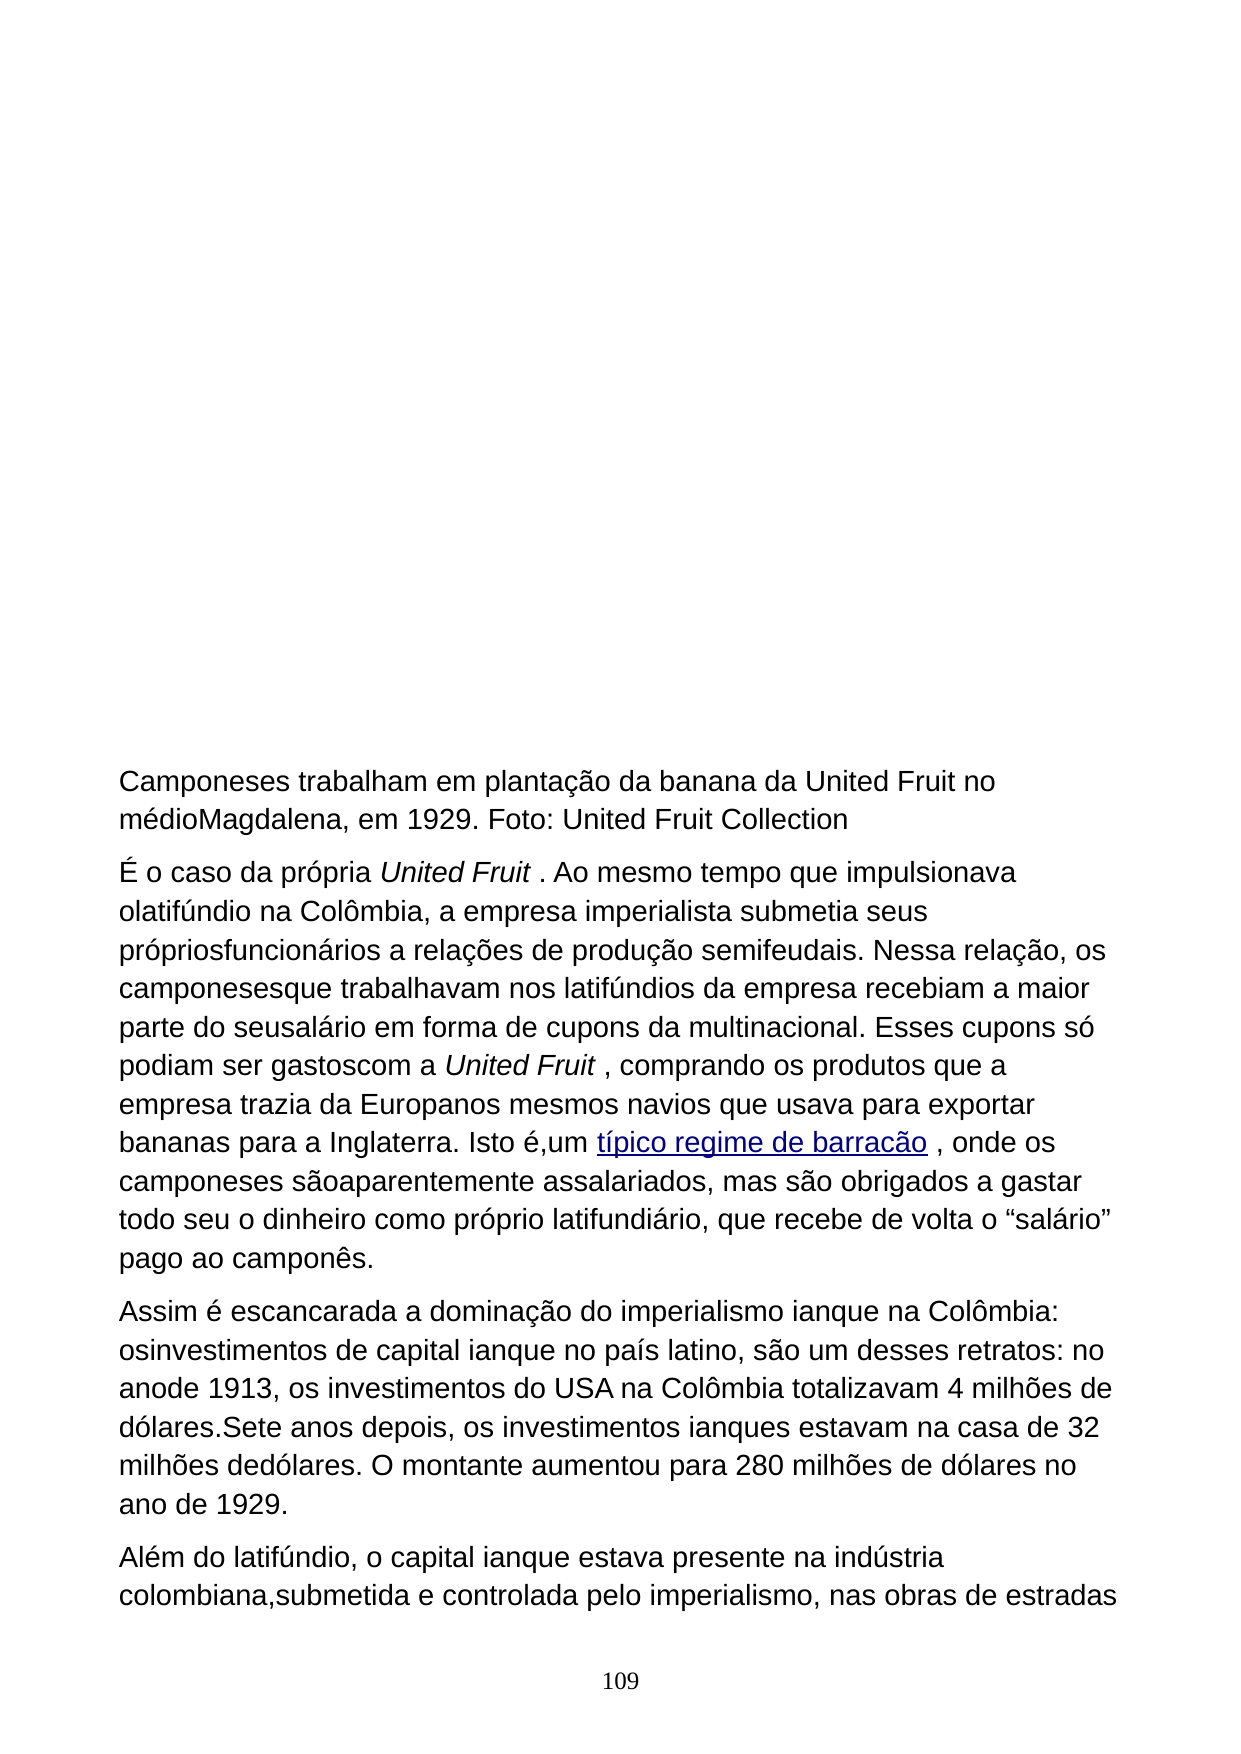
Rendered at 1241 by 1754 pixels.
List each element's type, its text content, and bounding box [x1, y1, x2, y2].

text É o caso da própria United Fruit . Ao mesmo tempo que impulsionava olatifúndio na Colômbia, a empresa imperialista submetia seus própriosfuncionários a relações de produção semifeudais. Nessa relação, os camponesesque trabalhavam nos latifúndios da empresa recebiam a maior parte do seusalário em forma de cupons da multinacional. Esses cupons só podiam ser gastoscom a United Fruit , comprando os produtos que a empresa trazia da Europanos mesmos navios que usava para exportar bananas para a Inglaterra. Isto é,um típico regime de barracão , onde os camponeses sãoaparentemente assalariados, mas são obrigados a gastar todo seu o dinheiro como próprio latifundiário, que recebe de volta o “salário” pago ao camponês. [118, 856, 1122, 1274]
text Assim é escancarada a dominação do imperialismo ianque na Colômbia: osinvestimentos de capital ianque no país latino, são um desses retratos: no anode 1913, os investimentos do USA na Colômbia totalizavam 4 milhões de dólares.Sete anos depois, os investimentos ianques estavam na casa de 32 milhões dedólares. O montante aumentou para 280 milhões de dólares no ano de 1929. [118, 1294, 1122, 1520]
text Camponeses trabalham em plantação da banana da United Fruit no médioMagdalena, em 1929. Foto: United Fruit Collection [118, 118, 1122, 836]
text Além do latifúndio, o capital ianque estava presente na indústria colombiana,submetida e controlada pelo imperialismo, nas obras de estradas [118, 1540, 1122, 1612]
